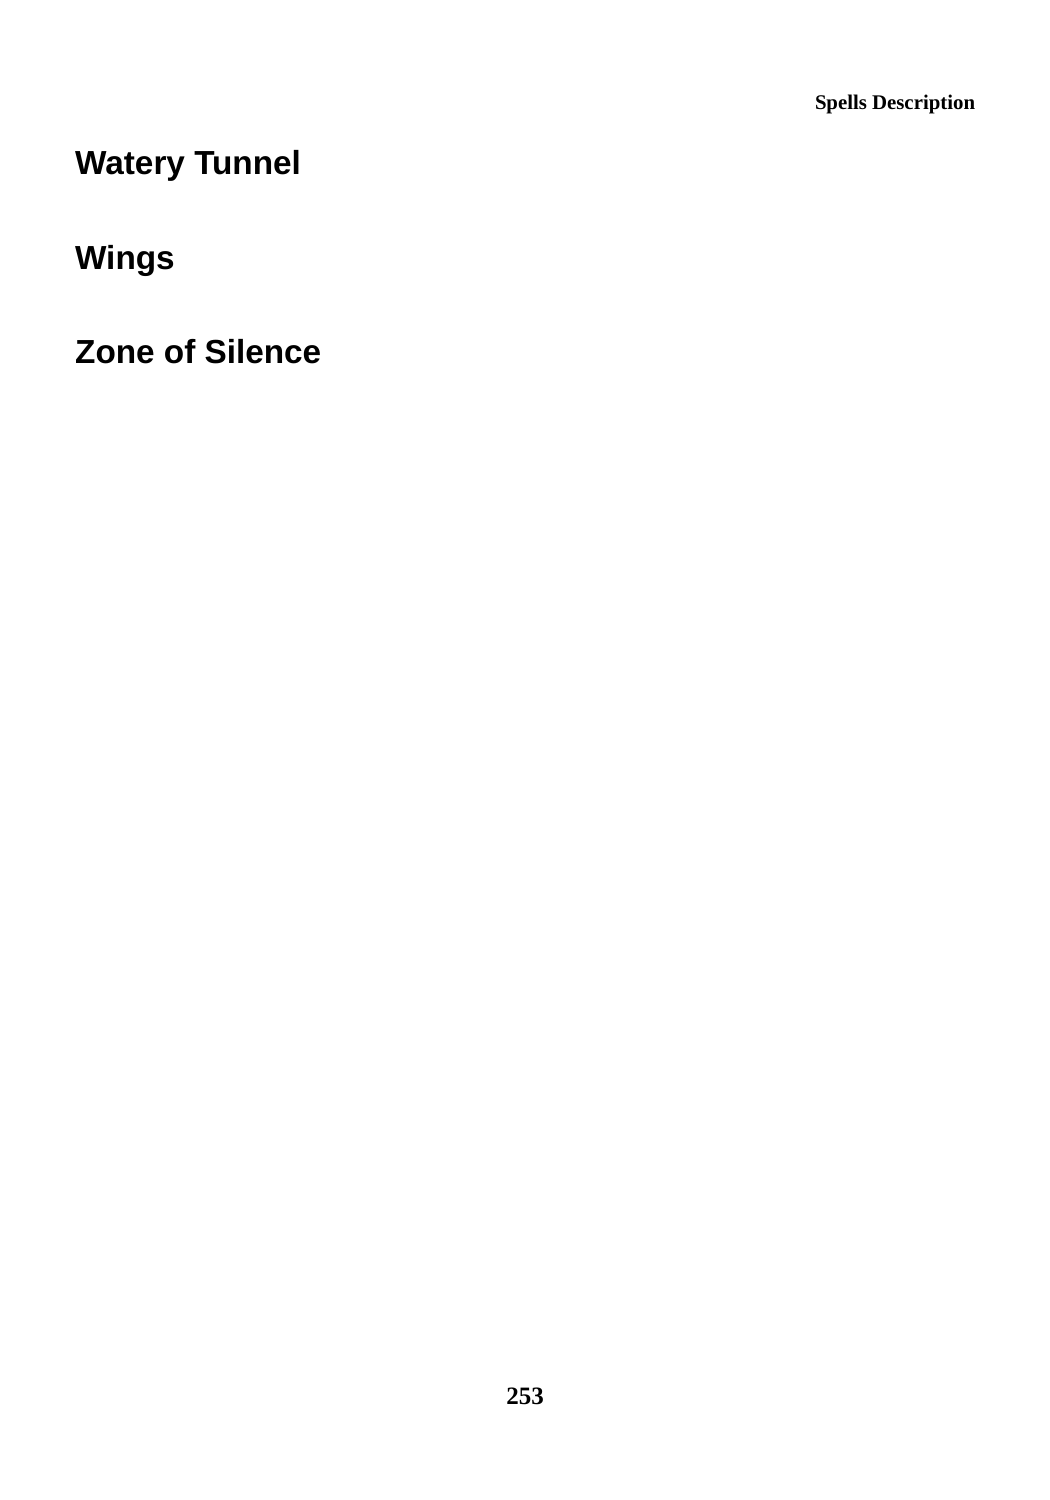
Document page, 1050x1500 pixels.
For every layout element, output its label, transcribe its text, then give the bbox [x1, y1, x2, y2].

subtitle Zone of Silence [75, 332, 522, 371]
subtitle Wings [75, 238, 522, 276]
subtitle Watery Tunnel [75, 143, 522, 182]
